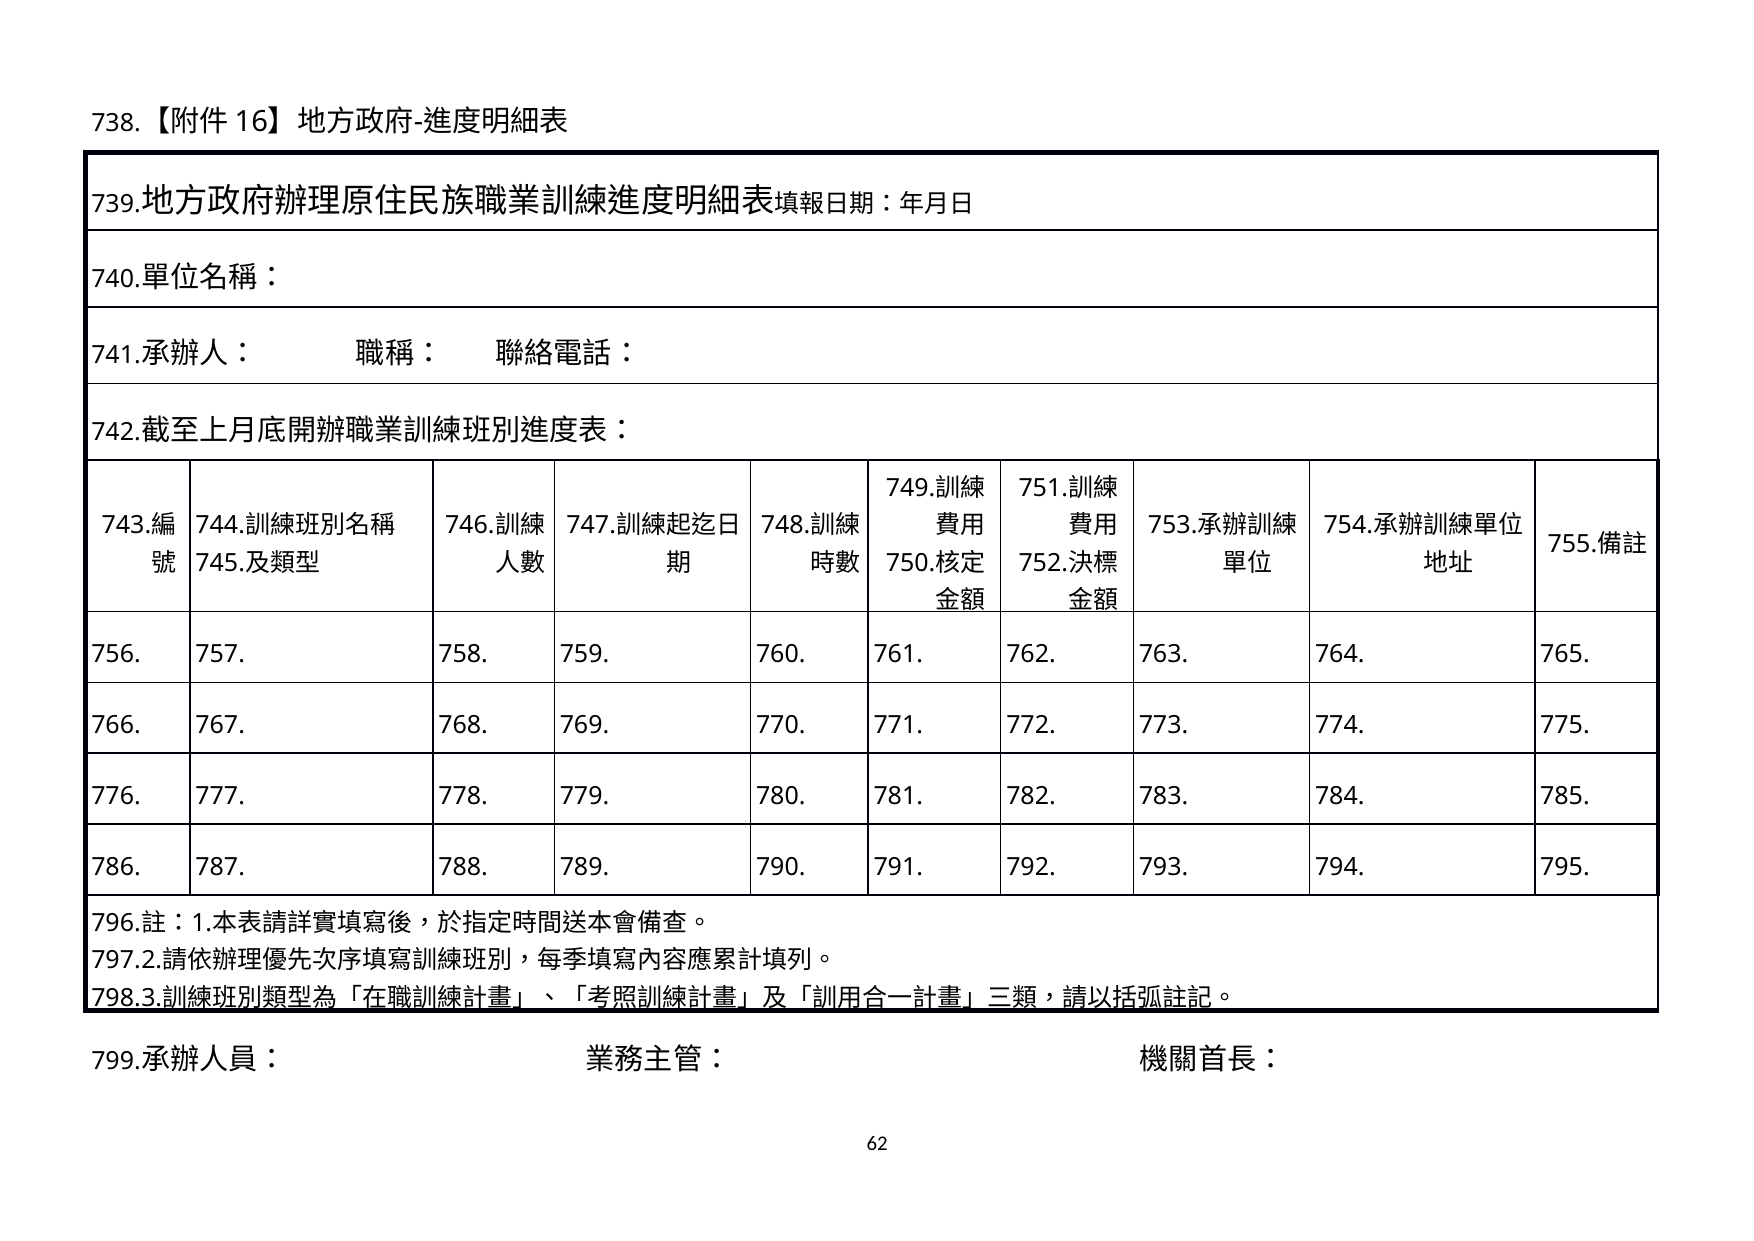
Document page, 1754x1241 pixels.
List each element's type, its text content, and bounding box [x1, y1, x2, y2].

table_cell [88, 683, 189, 752]
table_cell 訓練班別名稱 及類型 [191, 461, 432, 611]
table_cell [434, 754, 554, 823]
table_cell [191, 825, 432, 894]
table_cell [88, 754, 189, 823]
table_cell 訓練人數 [434, 461, 554, 611]
table_cell [1001, 825, 1133, 894]
table_cell [1310, 683, 1534, 752]
table_cell 承辦人： 職稱： 聯絡電話： [88, 308, 1657, 382]
table_cell [191, 612, 432, 681]
table_cell [1001, 683, 1133, 752]
table_cell [1536, 825, 1656, 894]
table_cell [555, 825, 750, 894]
table_cell 截至上月底開辦職業訓練班別進度表： [88, 384, 1657, 459]
table_cell [434, 612, 554, 681]
table_cell [869, 754, 1000, 823]
table_cell [751, 754, 867, 823]
table_cell [751, 683, 867, 752]
list 承辦人員： 業務主管： 機關首長： [91, 1013, 1663, 1088]
table_cell 承辦訓練單位 [1134, 461, 1309, 611]
table_cell [1134, 612, 1309, 681]
table_cell [434, 825, 554, 894]
table_cell [1536, 683, 1656, 752]
table_cell [751, 825, 867, 894]
list 【附件16】地方政府-進度明細表 [91, 75, 1663, 150]
table_cell [1310, 612, 1534, 681]
table_cell 編號 [88, 461, 189, 611]
table_cell [1134, 683, 1309, 752]
table_header 地方政府辦理原住民族職業訓練進度明細表填報日期：年月日 [88, 155, 1657, 229]
table_cell [869, 612, 1000, 681]
table_cell 備註 [1536, 461, 1656, 611]
table_cell [88, 612, 189, 681]
table_cell [191, 754, 432, 823]
table_cell [1134, 754, 1309, 823]
table_cell [1536, 612, 1656, 681]
table_cell 訓練起迄日期 [555, 461, 750, 611]
table_cell 訓練時數 [751, 461, 867, 611]
table_cell [869, 825, 1000, 894]
table_cell [869, 683, 1000, 752]
table_cell [555, 683, 750, 752]
table_cell [191, 683, 432, 752]
table_cell [1001, 612, 1133, 681]
table_cell [88, 825, 189, 894]
table_cell 承辦訓練單位地址 [1310, 461, 1534, 611]
table_cell 單位名稱： [88, 231, 1657, 306]
table_cell [1536, 754, 1656, 823]
table_cell 訓練費用 決標金額 [1001, 461, 1133, 611]
table_cell [1310, 754, 1534, 823]
table_cell [1134, 825, 1309, 894]
table_cell 訓練費用 核定金額 [869, 461, 1000, 611]
table_cell [751, 612, 867, 681]
table_cell [1310, 825, 1534, 894]
table_cell [1001, 754, 1133, 823]
table_cell [555, 754, 750, 823]
table_cell [434, 683, 554, 752]
table_cell [555, 612, 750, 681]
table_cell 註：1.本表請詳實填寫後，於指定時間送本會備查。 2.請依辦理優先次序填寫訓練班別，每季填寫內容應累計填列。 3.訓練班別類型為「在職訓練計畫」、「考照訓練計畫」及「訓用合一計畫」三類，請以括弧註記。 [88, 896, 1657, 1008]
